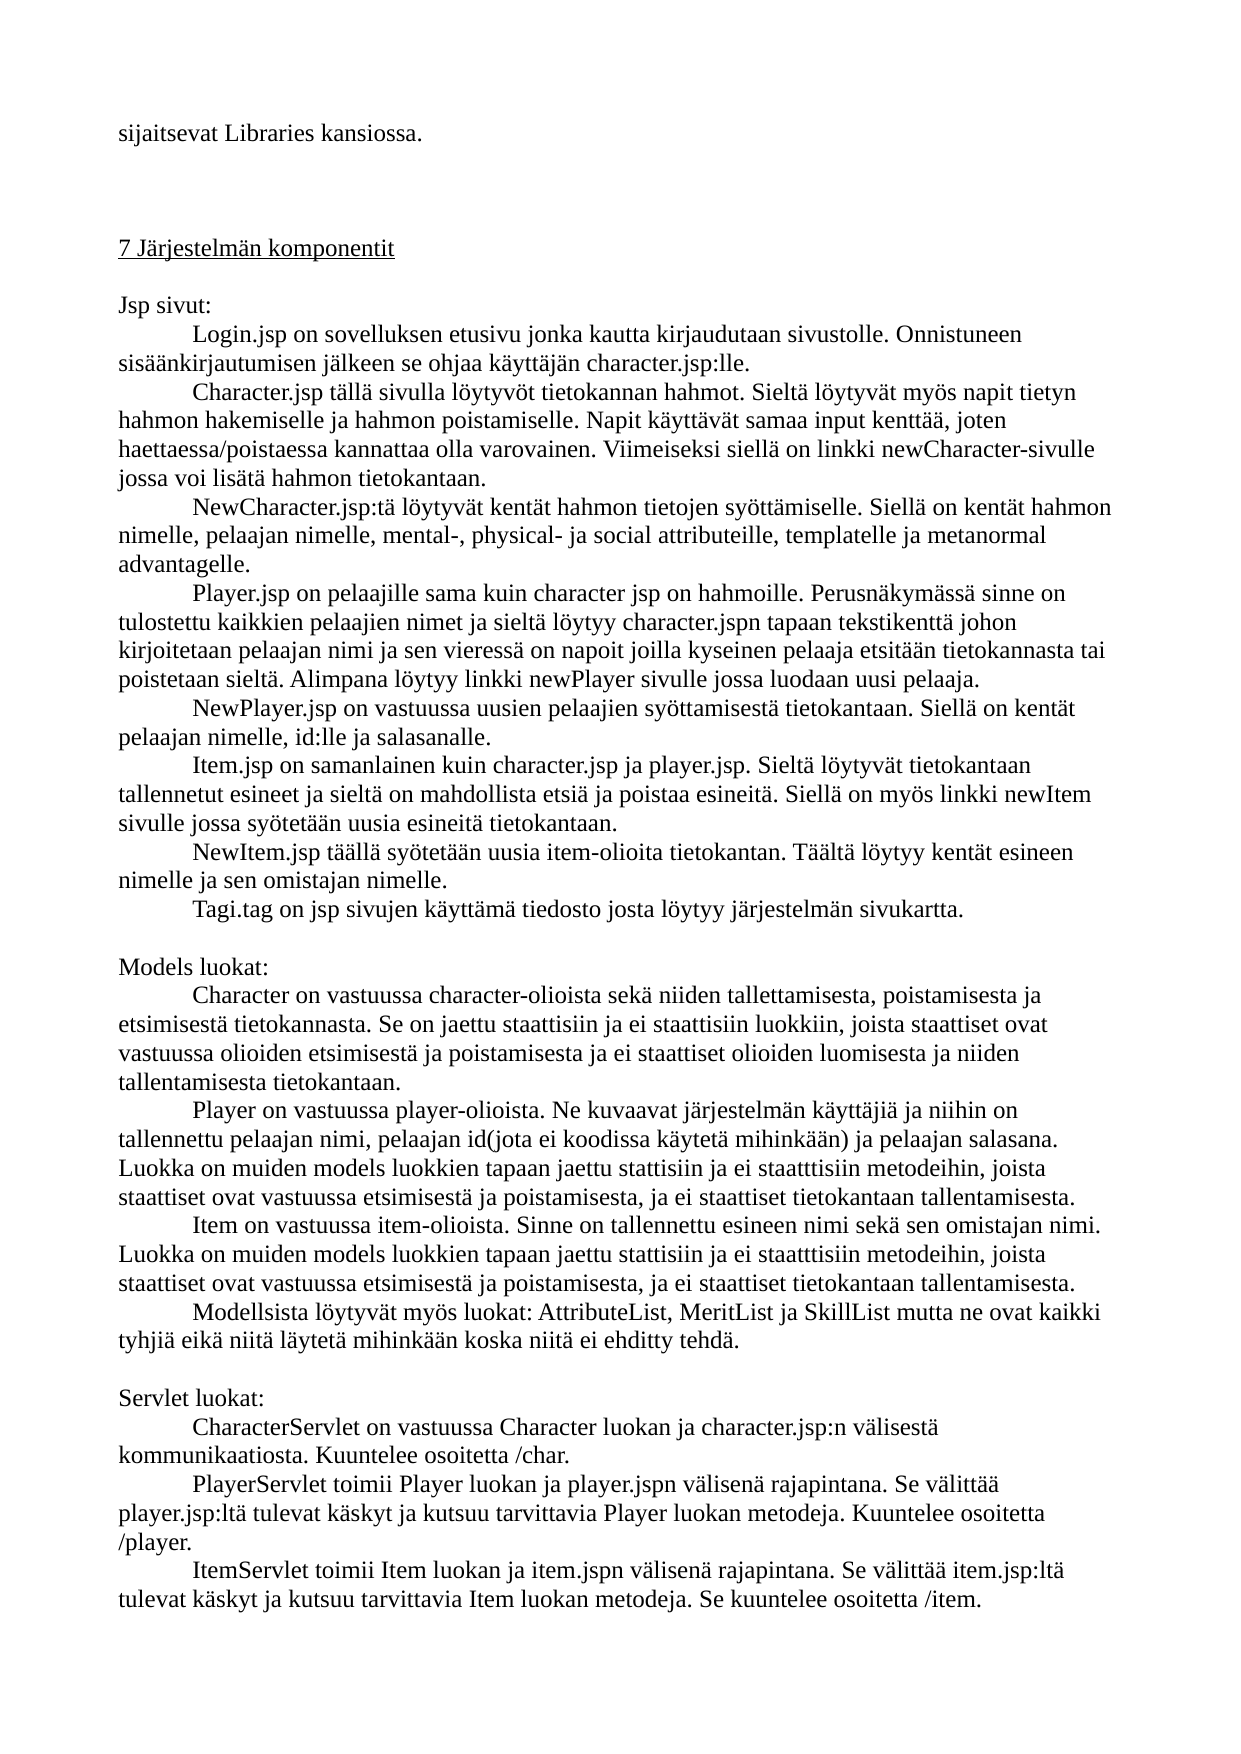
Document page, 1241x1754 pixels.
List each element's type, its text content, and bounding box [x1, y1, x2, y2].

text Servlet luokat: [118, 1383, 1122, 1412]
text Player on vastuussa player-olioista. Ne kuvaavat järjestelmän käyttäjiä ja niihin on tallennettu pelaajan nimi, pelaajan id(jota ei koodissa käytetä mihinkään) ja pelaajan salasana. Luokka on muiden models luokkien tapaan jaettu stattisiin ja ei staatttisiin metodeihin, joista staattiset ovat vastuussa etsimisestä ja poistamisesta, ja ei staattiset tietokantaan tallentamisesta. [118, 1096, 1122, 1211]
text NewPlayer.jsp on vastuussa uusien pelaajien syöttamisestä tietokantaan. Siellä on kentät pelaajan nimelle, id:lle ja salasanalle. [118, 693, 1122, 751]
text Character.jsp tällä sivulla löytyvöt tietokannan hahmot. Sieltä löytyvät myös napit tietyn hahmon hakemiselle ja hahmon poistamiselle. Napit käyttävät samaa input kenttää, joten haettaessa/poistaessa kannattaa olla varovainen. Viimeiseksi siellä on linkki newCharacter-sivulle jossa voi lisätä hahmon tietokantaan. [118, 377, 1122, 492]
text Tagi.tag on jsp sivujen käyttämä tiedosto josta löytyy järjestelmän sivukartta. [118, 894, 1122, 923]
text CharacterServlet on vastuussa Character luokan ja character.jsp:n välisestä kommunikaatiosta. Kuuntelee osoitetta /char. [118, 1412, 1122, 1469]
text Item on vastuussa item-olioista. Sinne on tallennettu esineen nimi sekä sen omistajan nimi. Luokka on muiden models luokkien tapaan jaettu stattisiin ja ei staatttisiin metodeihin, joista staattiset ovat vastuussa etsimisestä ja poistamisesta, ja ei staattiset tietokantaan tallentamisesta. [118, 1211, 1122, 1297]
text Jsp sivut: [118, 291, 1122, 319]
text NewCharacter.jsp:tä löytyvät kentät hahmon tietojen syöttämiselle. Siellä on kentät hahmon nimelle, pelaajan nimelle, mental-, physical- ja social attributeille, templatelle ja metanormal advantagelle. [118, 492, 1122, 578]
text PlayerServlet toimii Player luokan ja player.jspn välisenä rajapintana. Se välittää player.jsp:ltä tulevat käskyt ja kutsuu tarvittavia Player luokan metodeja. Kuuntelee osoitetta /player. [118, 1469, 1122, 1556]
text Login.jsp on sovelluksen etusivu jonka kautta kirjaudutaan sivustolle. Onnistuneen sisäänkirjautumisen jälkeen se ohjaa käyttäjän character.jsp:lle. [118, 319, 1122, 377]
text Player.jsp on pelaajille sama kuin character jsp on hahmoille. Perusnäkymässä sinne on tulostettu kaikkien pelaajien nimet ja sieltä löytyy character.jspn tapaan tekstikenttä johon kirjoitetaan pelaajan nimi ja sen vieressä on napoit joilla kyseinen pelaaja etsitään tietokannasta tai poistetaan sieltä. Alimpana löytyy linkki newPlayer sivulle jossa luodaan uusi pelaaja. [118, 578, 1122, 693]
text sijaitsevat Libraries kansiossa. [118, 118, 1122, 147]
text 7 Järjestelmän komponentit [118, 233, 1122, 262]
text Character on vastuussa character-olioista sekä niiden tallettamisesta, poistamisesta ja etsimisestä tietokannasta. Se on jaettu staattisiin ja ei staattisiin luokkiin, joista staattiset ovat vastuussa olioiden etsimisestä ja poistamisesta ja ei staattiset olioiden luomisesta ja niiden tallentamisesta tietokantaan. [118, 981, 1122, 1096]
text NewItem.jsp täällä syötetään uusia item-olioita tietokantan. Täältä löytyy kentät esineen nimelle ja sen omistajan nimelle. [118, 837, 1122, 894]
text ItemServlet toimii Item luokan ja item.jspn välisenä rajapintana. Se välittää item.jsp:ltä tulevat käskyt ja kutsuu tarvittavia Item luokan metodeja. Se kuuntelee osoitetta /item. [118, 1556, 1122, 1613]
text Modellsista löytyvät myös luokat: AttributeList, MeritList ja SkillList mutta ne ovat kaikki tyhjiä eikä niitä läytetä mihinkään koska niitä ei ehditty tehdä. [118, 1297, 1122, 1354]
text Item.jsp on samanlainen kuin character.jsp ja player.jsp. Sieltä löytyvät tietokantaan tallennetut esineet ja sieltä on mahdollista etsiä ja poistaa esineitä. Siellä on myös linkki newItem sivulle jossa syötetään uusia esineitä tietokantaan. [118, 751, 1122, 837]
text Models luokat: [118, 952, 1122, 981]
